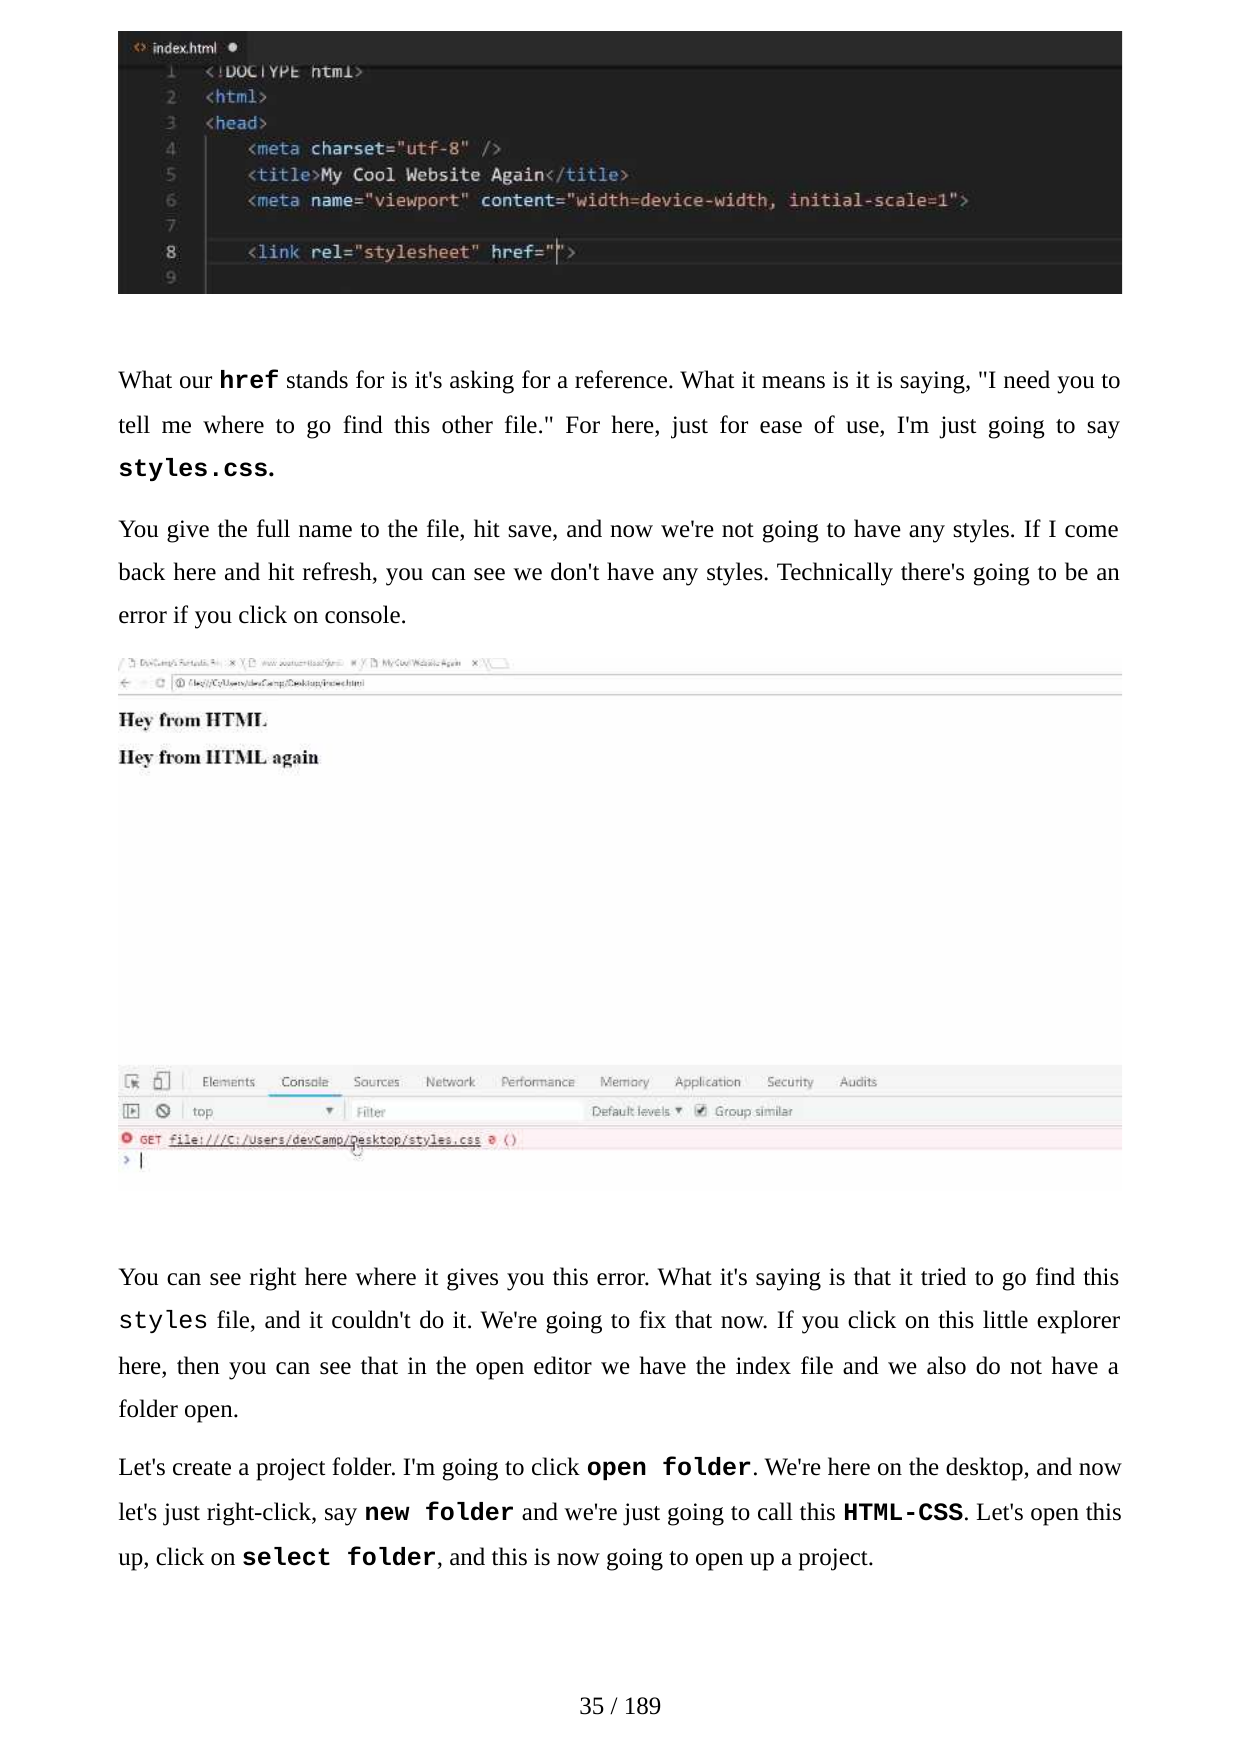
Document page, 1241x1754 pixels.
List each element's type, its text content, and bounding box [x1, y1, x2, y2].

text What our href stands for is it's asking for a reference. What it means is it is saying, "I need you to tell me where to go find this other file." For here, just for ease of use, I'm just going to say styles.css. [118, 365, 1122, 484]
text You can see right here where it gives you this error. What it's saying is that it tried to go find this styles file, and it couldn't do it. We're going to fix that now. If you click on this little explorer here, then you can see that in the open editor we have the index file and we also do not have a folder open. [118, 1262, 1122, 1423]
picture [118, 31, 1123, 294]
picture [118, 658, 1123, 1191]
text Let's create a project folder. I'm going to click open folder. We're here on the desktop, and now let's just right-click, say new folder and we're just going to call this HTML-CSS. Let's open this up, click on select folder, and this is now going to open up a project. [118, 1452, 1122, 1573]
text You give the full name to the file, hit save, and now we're not going to have any styles. If I come back here and hit refresh, you can see we don't have any styles. Technically there's going to be an error if you click on console. [118, 514, 1122, 629]
